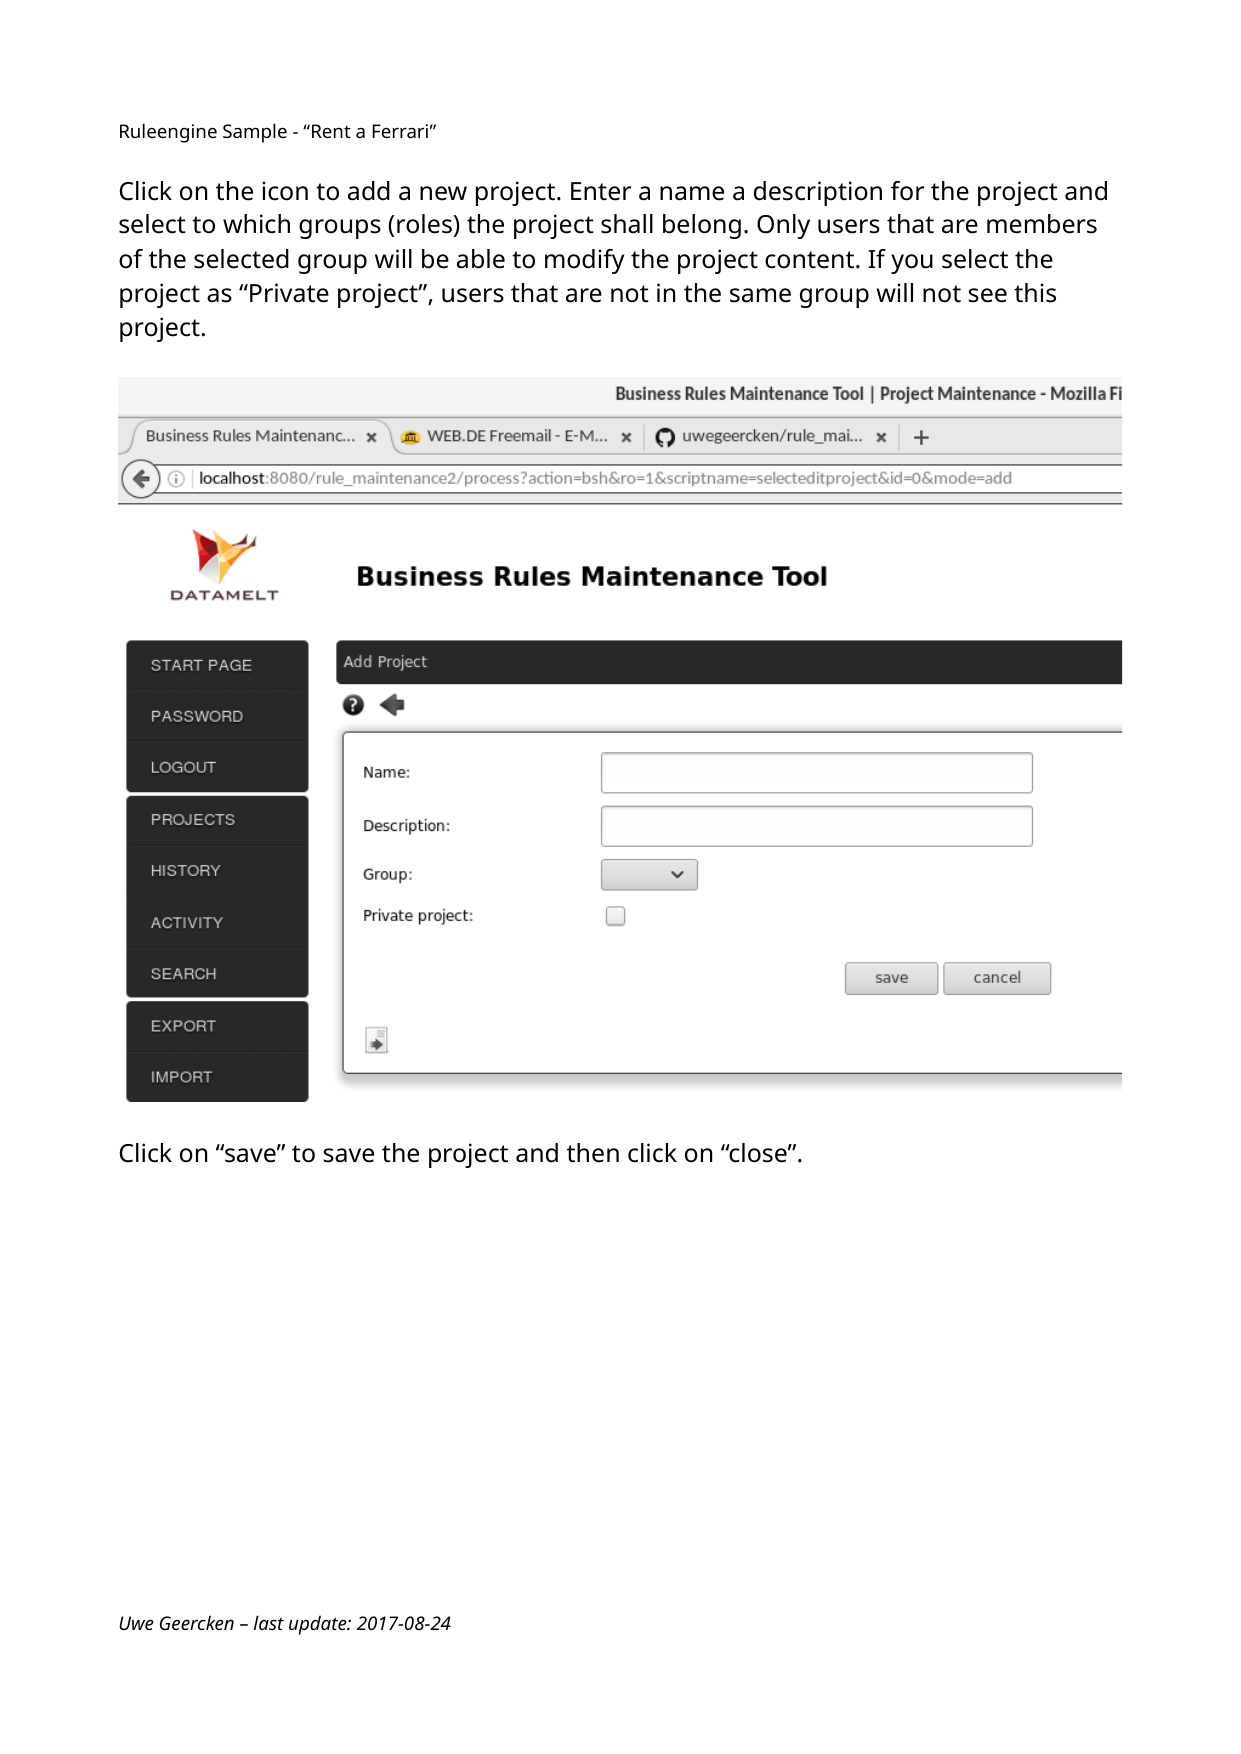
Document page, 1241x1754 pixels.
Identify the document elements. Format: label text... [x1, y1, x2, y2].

text Click on the icon to add a new project. Enter a name a description for the project and select to which groups (roles) the project shall belong. Only users that are members of the selected group will be able to modify the project content. If you select the project as “Private project”, users that are not in the same group will not see this project. [118, 173, 1122, 343]
text Click on “save” to save the project and then click on “close”. [118, 1135, 1122, 1169]
picture [118, 377, 1123, 1102]
